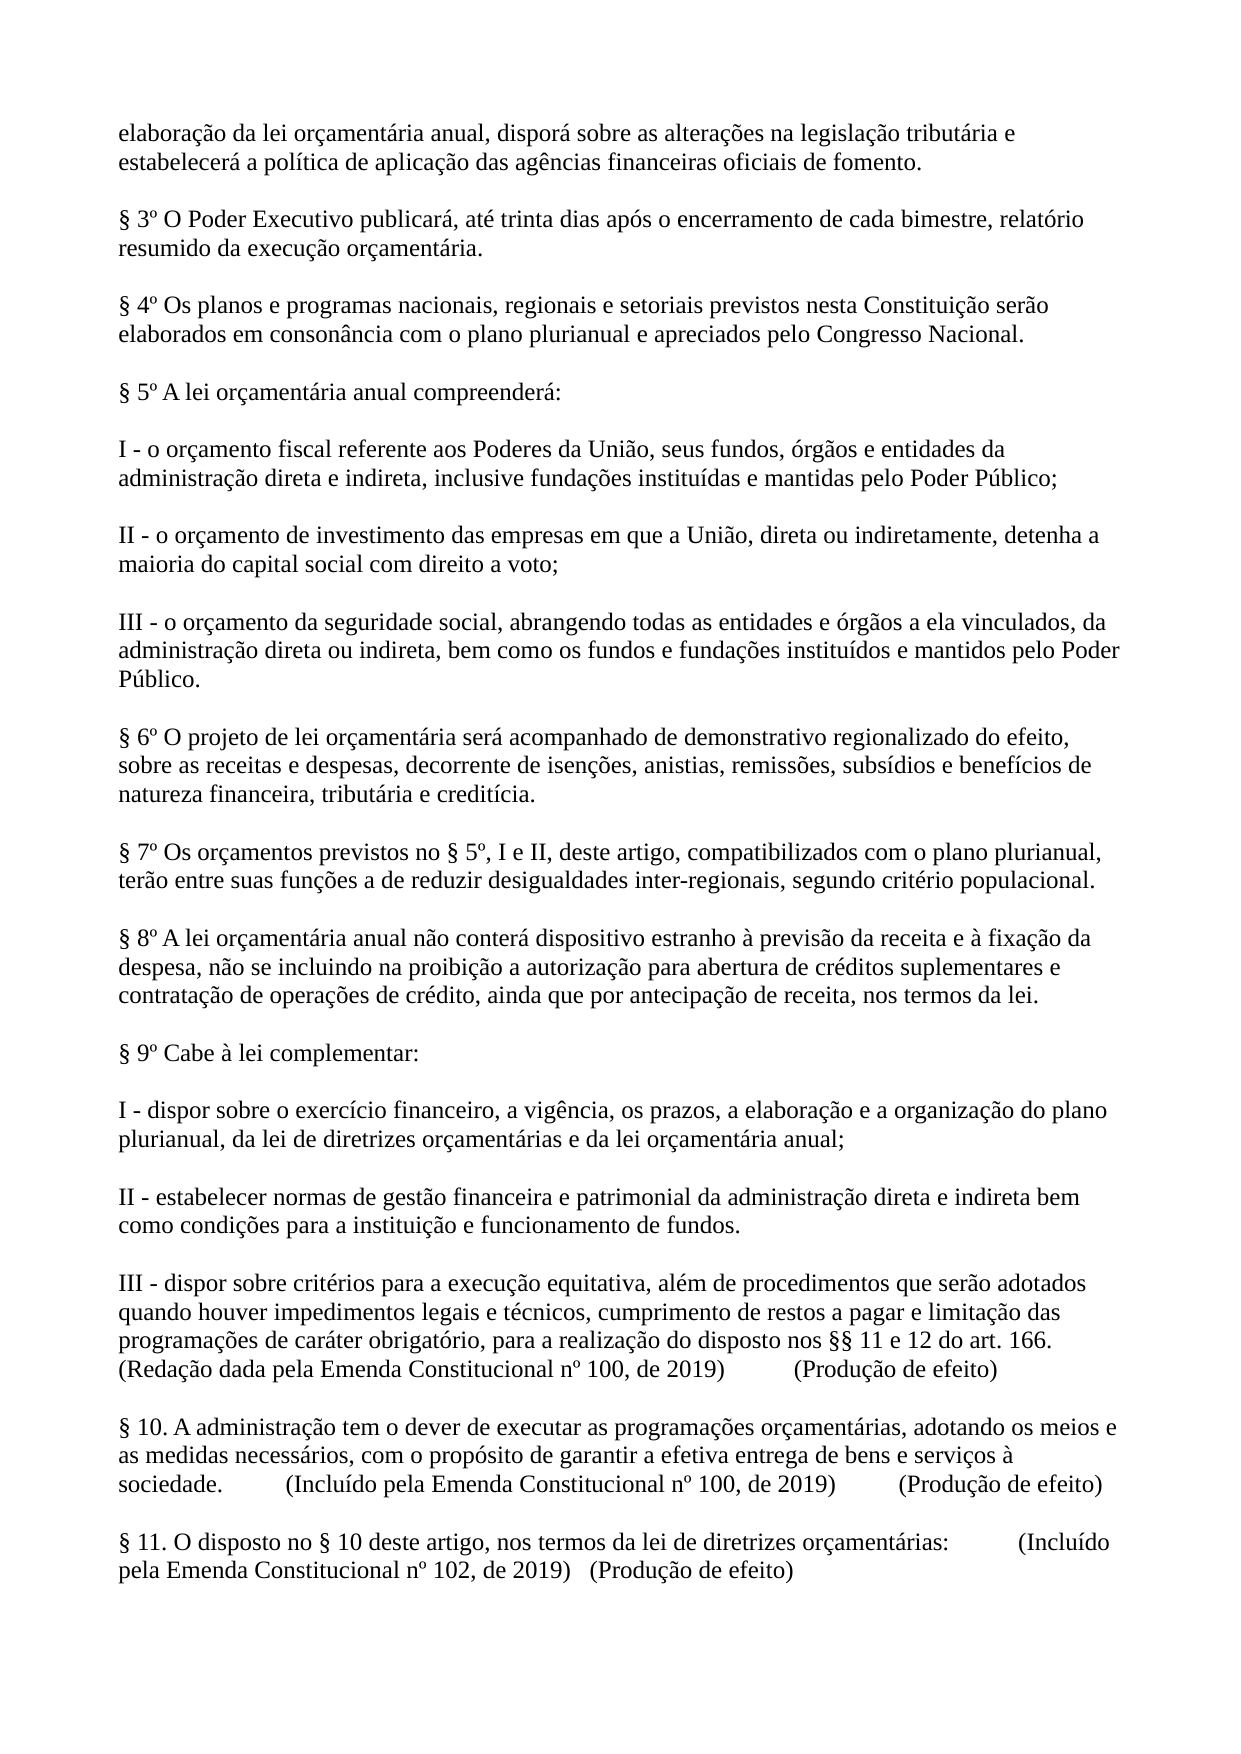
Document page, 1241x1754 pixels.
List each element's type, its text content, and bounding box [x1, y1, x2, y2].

text § 8º A lei orçamentária anual não conterá dispositivo estranho à previsão da receita e à fixação da despesa, não se incluindo na proibição a autorização para abertura de créditos suplementares e contratação de operações de crédito, ainda que por antecipação de receita, nos termos da lei. [118, 923, 1122, 1009]
text § 6º O projeto de lei orçamentária será acompanhado de demonstrativo regionalizado do efeito, sobre as receitas e despesas, decorrente de isenções, anistias, remissões, subsídios e benefícios de natureza financeira, tributária e creditícia. [118, 722, 1122, 808]
text § 9º Cabe à lei complementar: [118, 1038, 1122, 1067]
text III - o orçamento da seguridade social, abrangendo todas as entidades e órgãos a ela vinculados, da administração direta ou indireta, bem como os fundos e fundações instituídos e mantidos pelo Poder Público. [118, 607, 1122, 693]
text I - o orçamento fiscal referente aos Poderes da União, seus fundos, órgãos e entidades da administração direta e indireta, inclusive fundações instituídas e mantidas pelo Poder Público; [118, 434, 1122, 492]
text § 11. O disposto no § 10 deste artigo, nos termos da lei de diretrizes orçamentárias: (Incluído pela Emenda Constitucional nº 102, de 2019) (Produção de efeito) [118, 1527, 1122, 1584]
text I - dispor sobre o exercício financeiro, a vigência, os prazos, a elaboração e a organização do plano plurianual, da lei de diretrizes orçamentárias e da lei orçamentária anual; [118, 1096, 1122, 1153]
text II - o orçamento de investimento das empresas em que a União, direta ou indiretamente, detenha a maioria do capital social com direito a voto; [118, 521, 1122, 578]
text § 7º Os orçamentos previstos no § 5º, I e II, deste artigo, compatibilizados com o plano plurianual, terão entre suas funções a de reduzir desigualdades inter-regionais, segundo critério populacional. [118, 837, 1122, 894]
text § 5º A lei orçamentária anual compreenderá: [118, 377, 1122, 406]
text § 10. A administração tem o dever de executar as programações orçamentárias, adotando os meios e as medidas necessários, com o propósito de garantir a efetiva entrega de bens e serviços à sociedade. (Incluído pela Emenda Constitucional nº 100, de 2019) (Produção de efeito) [118, 1412, 1122, 1498]
text II - estabelecer normas de gestão financeira e patrimonial da administração direta e indireta bem como condições para a instituição e funcionamento de fundos. [118, 1182, 1122, 1239]
text elaboração da lei orçamentária anual, disporá sobre as alterações na legislação tributária e estabelecerá a política de aplicação das agências financeiras oficiais de fomento. [118, 118, 1122, 176]
text III - dispor sobre critérios para a execução equitativa, além de procedimentos que serão adotados quando houver impedimentos legais e técnicos, cumprimento de restos a pagar e limitação das programações de caráter obrigatório, para a realização do disposto nos §§ 11 e 12 do art. 166. (Redação dada pela Emenda Constitucional nº 100, de 2019) (Produção de efeito) [118, 1268, 1122, 1383]
text § 3º O Poder Executivo publicará, até trinta dias após o encerramento de cada bimestre, relatório resumido da execução orçamentária. [118, 204, 1122, 262]
text § 4º Os planos e programas nacionais, regionais e setoriais previstos nesta Constituição serão elaborados em consonância com o plano plurianual e apreciados pelo Congresso Nacional. [118, 291, 1122, 348]
